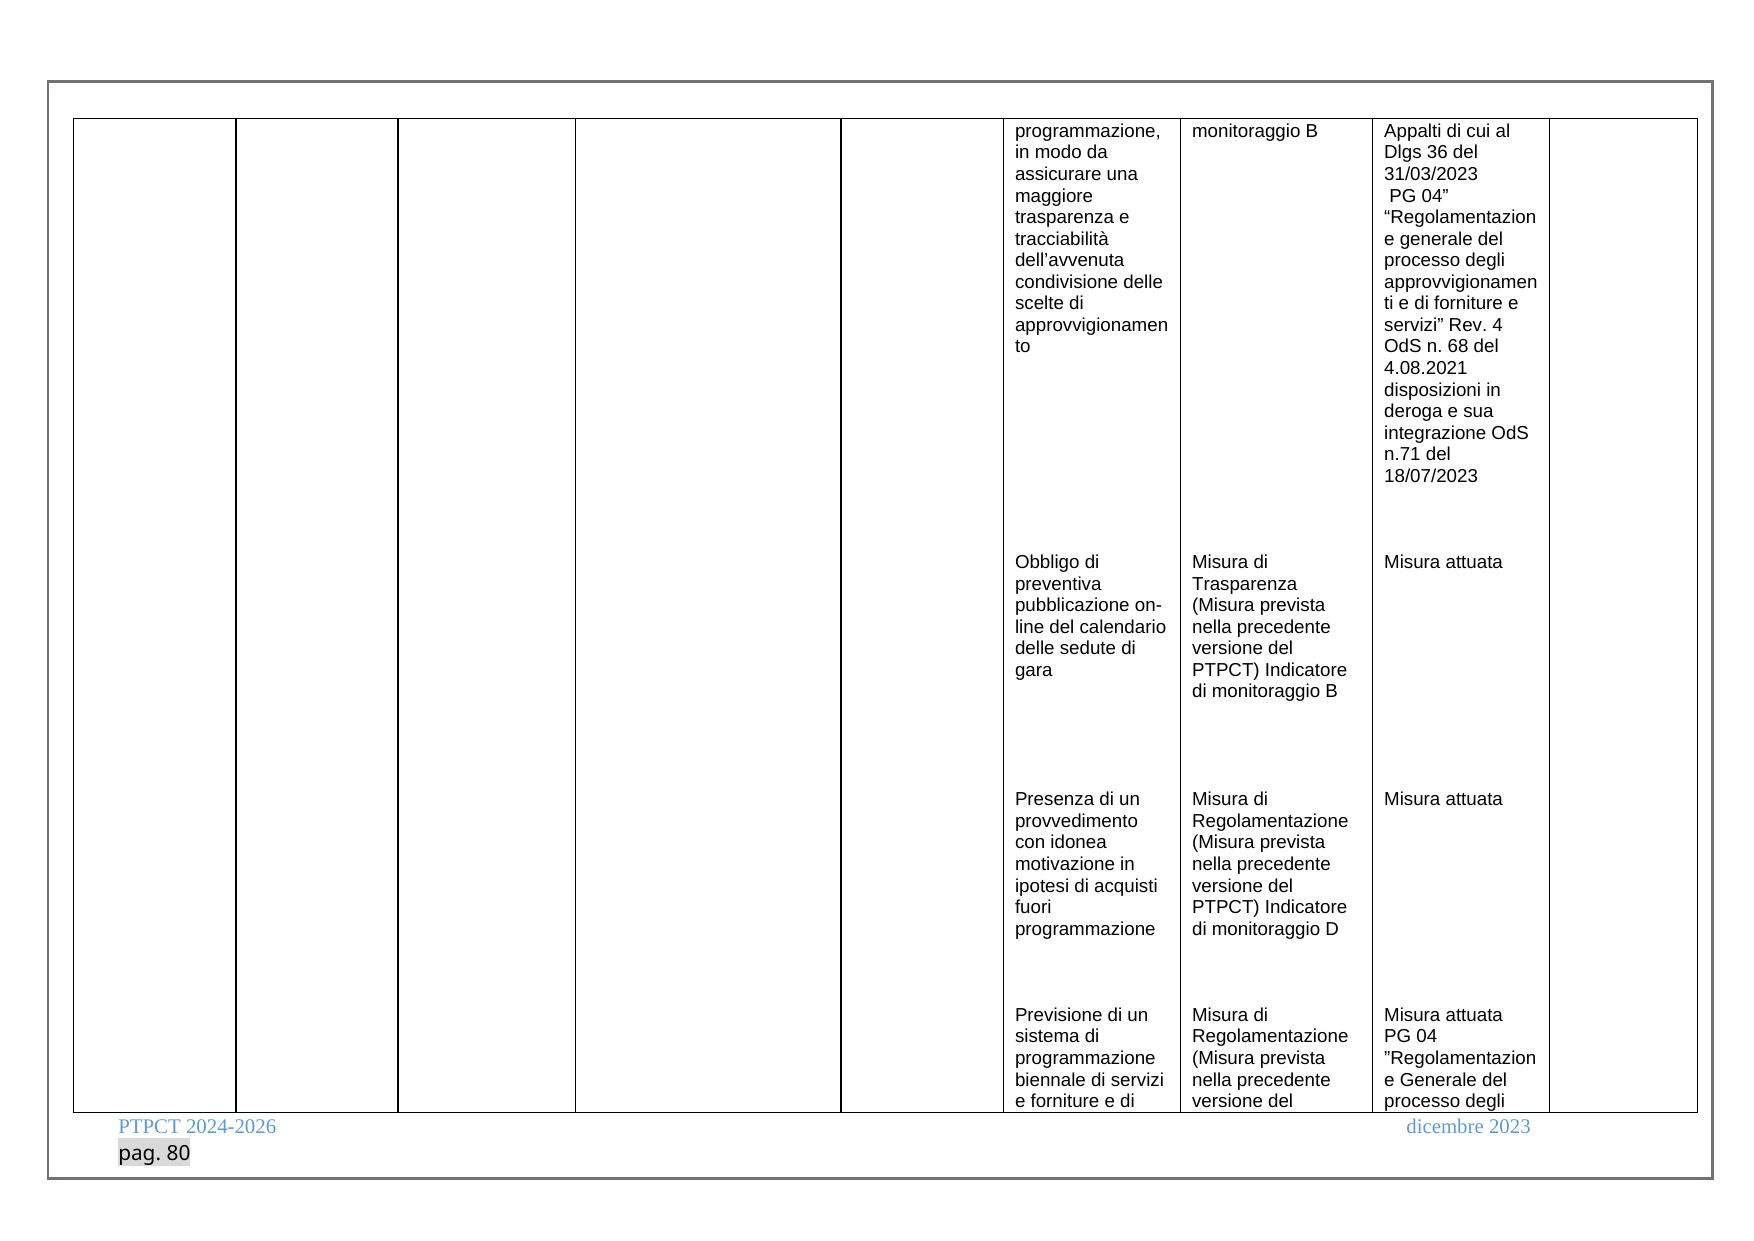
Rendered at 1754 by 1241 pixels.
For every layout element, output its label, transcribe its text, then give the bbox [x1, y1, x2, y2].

table_cell Appalti di cui al Dlgs 36 del 31/03/2023 PG 04” “Regolamentazione generale del processo degli approvvigionamenti e di forniture e servizi” Rev. 4 OdS n. 68 del 4.08.2021 disposizioni in deroga e sua integrazione OdS n.71 del 18/07/2023 Misura attuata Misura attuata Misura attuata PG 04 ”Regolamentazione Generale del processo degli [1373, 119, 1549, 1112]
table_cell [237, 119, 397, 1112]
table_cell monitoraggio B Misura di Trasparenza (Misura prevista nella precedente versione del PTPCT) Indicatore di monitoraggio B Misura di Regolamentazione (Misura prevista nella precedente versione del PTPCT) Indicatore di monitoraggio D Misura di Regolamentazione (Misura prevista nella precedente versione del [1181, 119, 1372, 1112]
table_cell [74, 119, 235, 1112]
table_cell [399, 119, 575, 1112]
table_cell programmazione, in modo da assicurare una maggiore trasparenza e tracciabilità dell’avvenuta condivisione delle scelte di approvvigionamento Obbligo di preventiva pubblicazione on-line del calendario delle sedute di gara Presenza di un provvedimento con idonea motivazione in ipotesi di acquisti fuori programmazione Previsione di un sistema di programmazione biennale di servizi e forniture e di [1004, 119, 1180, 1112]
table_cell [842, 119, 1003, 1112]
table_cell [576, 119, 840, 1112]
table_cell [1550, 119, 1697, 1112]
